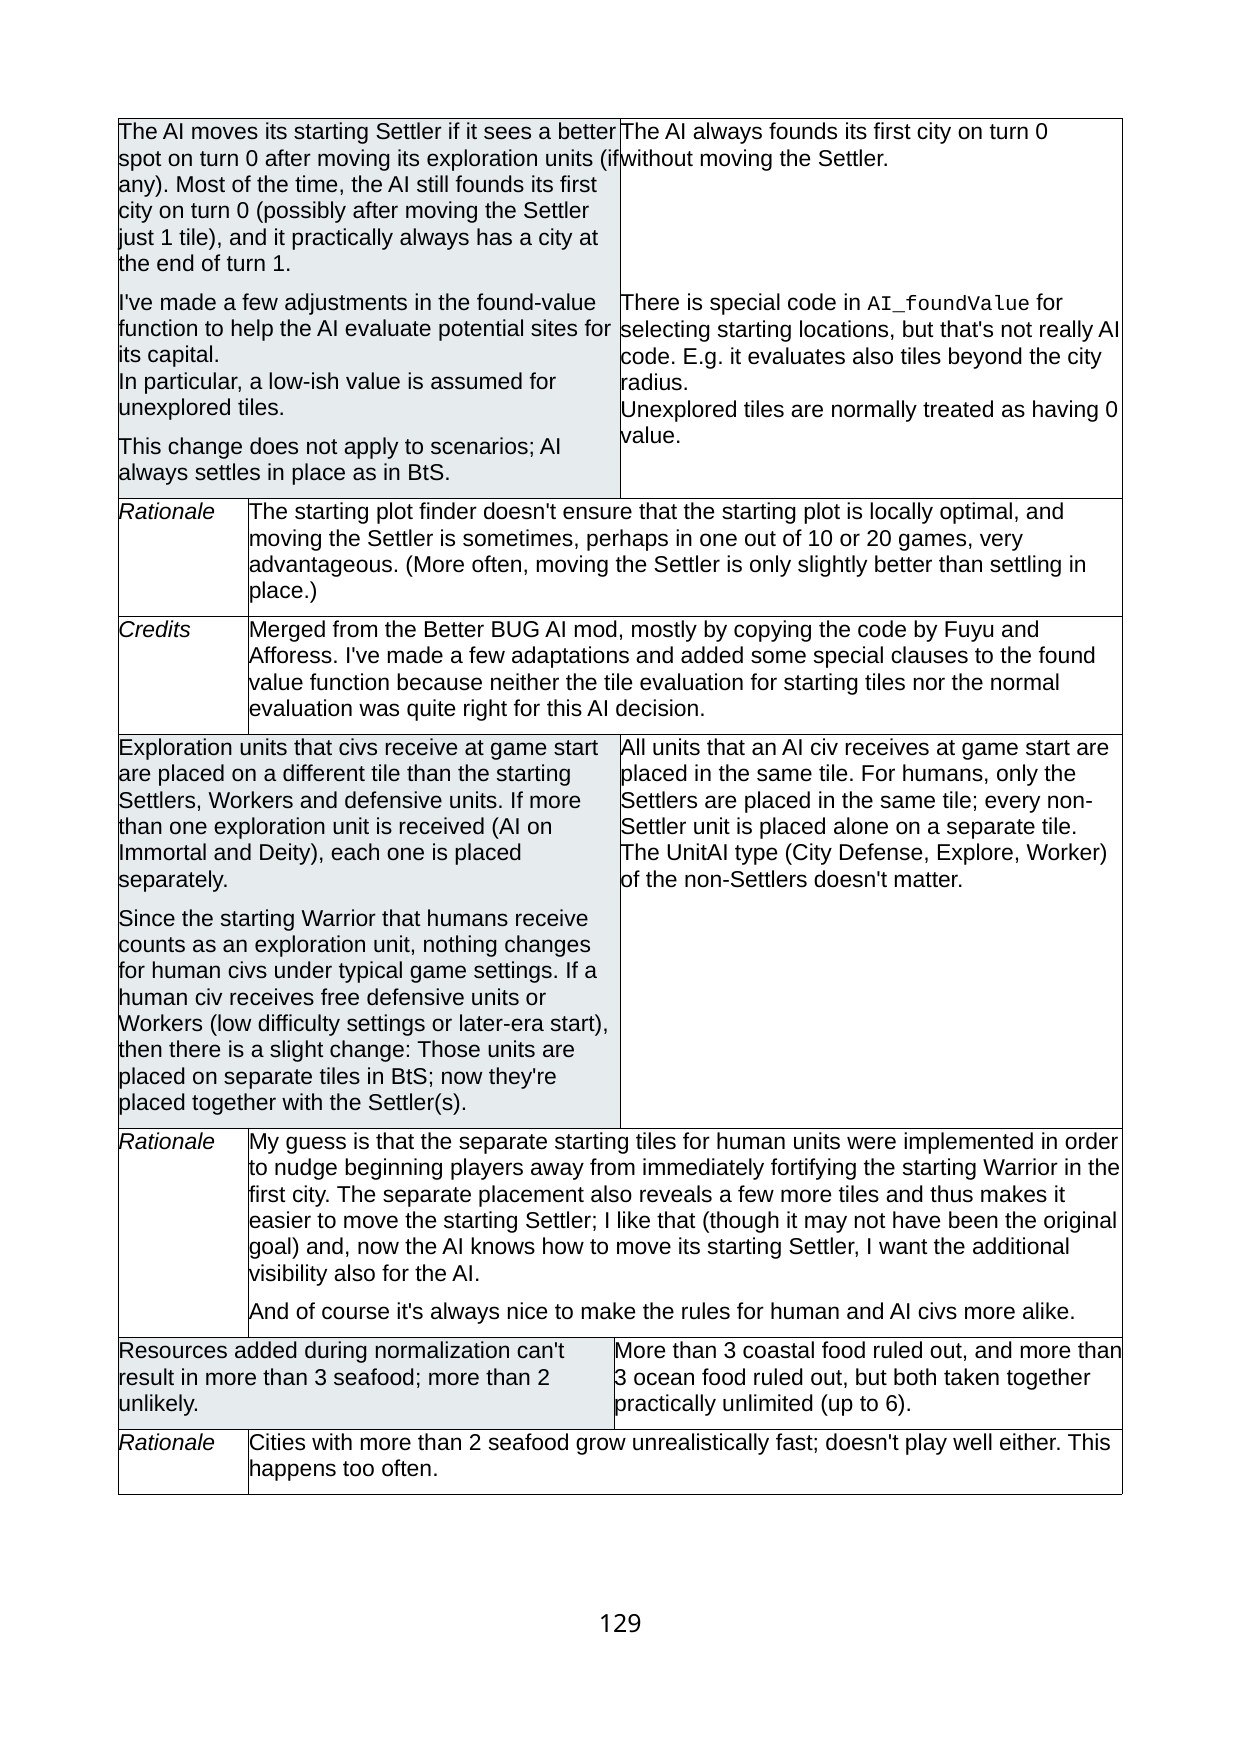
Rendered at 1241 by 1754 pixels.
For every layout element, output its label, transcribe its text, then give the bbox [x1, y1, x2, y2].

table_cell Rationale [119, 1430, 248, 1494]
table_cell Cities with more than 2 seafood grow unrealistically fast; doesn't play well either. This happens too often. [249, 1430, 1122, 1494]
table_cell The starting plot finder doesn't ensure that the starting plot is locally optimal, and moving the Settler is sometimes, perhaps in one out of 10 or 20 games, very advantageous. (More often, moving the Settler is only slightly better than settling in place.) [249, 499, 1122, 616]
table_cell Rationale [119, 1129, 248, 1337]
table_cell The AI moves its starting Settler if it sees a better spot on turn 0 after moving its exploration units (if any). Most of the time, the AI still founds its first city on turn 0 (possibly after moving the Settler just 1 tile), and it practically always has a city at the end of turn 1. I've made a few adjustments in the found-value function to help the AI evaluate potential sites for its capital. In particular, a low-ish value is assumed for unexplored tiles. This change does not apply to scenarios; AI always settles in place as in BtS. [119, 119, 620, 498]
table_cell Merged from the Better BUG AI mod, mostly by copying the code by Fuyu and Afforess. I've made a few adaptations and added some special clauses to the found value function because neither the tile evaluation for starting tiles nor the normal evaluation was quite right for this AI decision. [249, 617, 1122, 734]
table_cell The AI always founds its first city on turn 0 without moving the Settler. There is special code in AI_foundValue for selecting starting locations, but that's not really AI code. E.g. it evaluates also tiles beyond the city radius. Unexplored tiles are normally treated as having 0 value. [621, 119, 1122, 498]
table_cell Credits [119, 617, 248, 734]
table_cell More than 3 coastal food ruled out, and more than 3 ocean food ruled out, but both taken together practically unlimited (up to 6). [615, 1338, 1122, 1429]
table_cell All units that an AI civ receives at game start are placed in the same tile. For humans, only the Settlers are placed in the same tile; every non-Settler unit is placed alone on a separate tile. The UnitAI type (City Defense, Explore, Worker) of the non-Settlers doesn't matter. [621, 735, 1122, 1128]
table_cell Rationale [119, 499, 248, 616]
table_cell Resources added during normalization can't result in more than 3 seafood; more than 2 unlikely. [119, 1338, 614, 1429]
table_cell Exploration units that civs receive at game start are placed on a different tile than the starting Settlers, Workers and defensive units. If more than one exploration unit is received (AI on Immortal and Deity), each one is placed separately. Since the starting Warrior that humans receive counts as an exploration unit, nothing changes for human civs under typical game settings. If a human civ receives free defensive units or Workers (low difficulty settings or later-era start), then there is a slight change: Those units are placed on separate tiles in BtS; now they're placed together with the Settler(s). [119, 735, 620, 1128]
table_cell My guess is that the separate starting tiles for human units were implemented in order to nudge beginning players away from immediately fortifying the starting Warrior in the first city. The separate placement also reveals a few more tiles and thus makes it easier to move the starting Settler; I like that (though it may not have been the original goal) and, now the AI knows how to move its starting Settler, I want the additional visibility also for the AI. And of course it's always nice to make the rules for human and AI civs more alike. [249, 1129, 1122, 1337]
